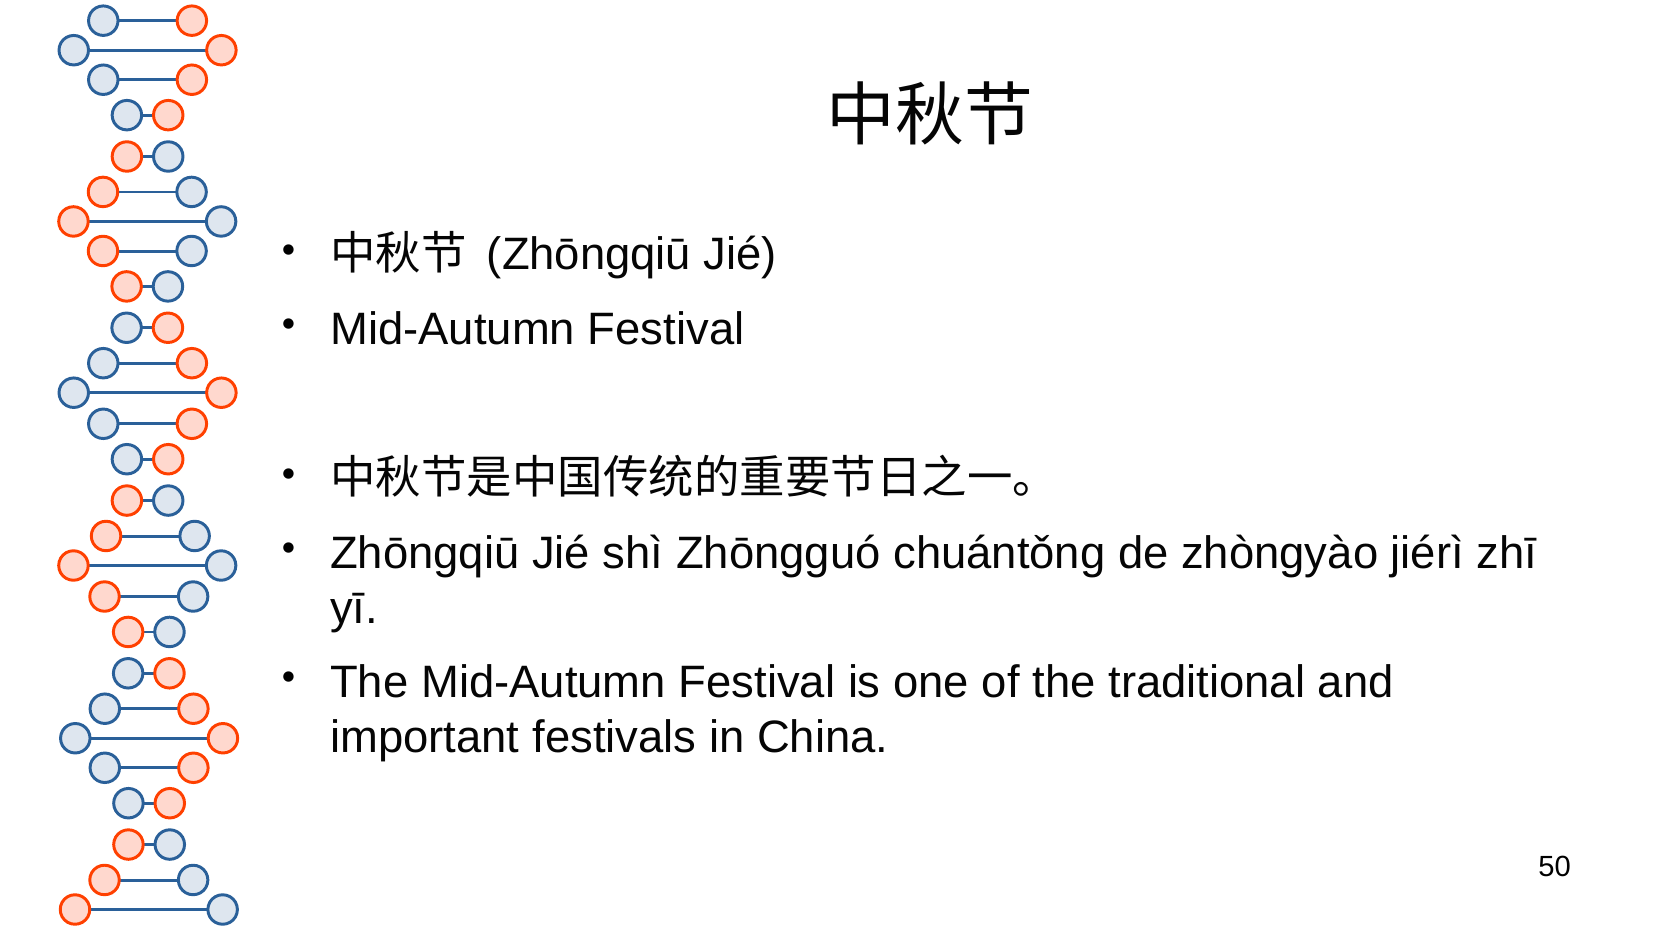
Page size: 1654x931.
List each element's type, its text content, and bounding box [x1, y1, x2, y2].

list 中秋节 (Zhōngqiū Jié) Mid-Autumn Festival 中秋节是中国传统的重要节日之一。 Zhōngqiū Jié shì Zhōngguó chuántǒng de zhòngyào jiérì zhī yī. The Mid-Autumn Festival is one of the traditional and important festivals in China. [265, 224, 1595, 764]
title 中秋节 [265, 35, 1595, 189]
